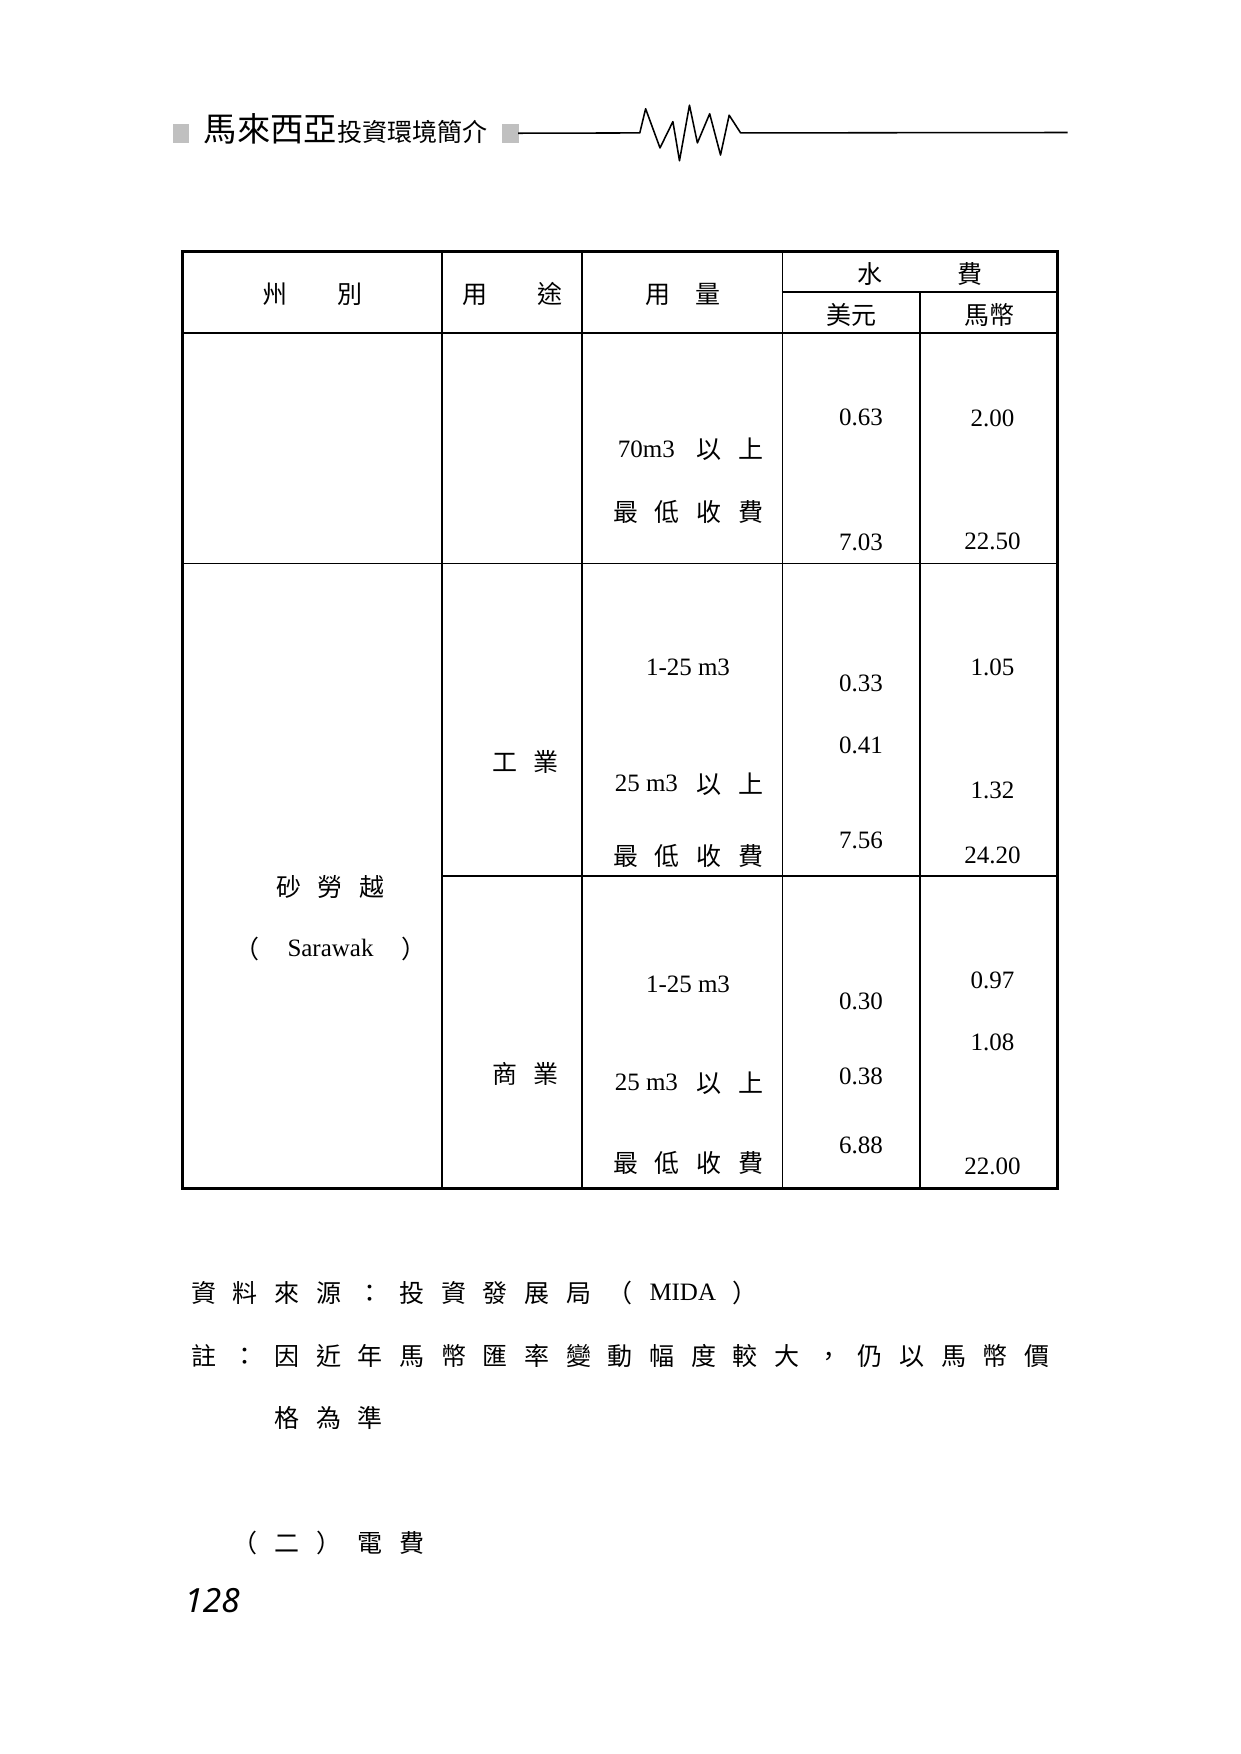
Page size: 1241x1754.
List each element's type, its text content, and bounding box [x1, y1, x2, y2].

table_cell 0.97 1.08 22.00 [921, 877, 1056, 1187]
table_cell 0.30 0.38 6.88 [783, 877, 919, 1187]
table_cell 1-25 m3 25 m3以上 最低收費 [583, 877, 782, 1187]
table_cell [443, 334, 581, 563]
text （二）電費 [207, 1500, 1058, 1563]
table_cell 美元 [783, 293, 919, 332]
table_header 用 量 [583, 253, 782, 332]
text 註：因近年馬幣匯率變動幅度較大，仍以馬幣價格為準 [183, 1313, 1058, 1438]
text 資料來源：投資發展局（MIDA） [183, 1250, 1058, 1313]
table_header 水 費 [783, 253, 1056, 291]
table_cell 砂勞越（Sarawak） [184, 564, 441, 1187]
table_cell [184, 334, 441, 563]
table_cell 70m3以上 最低收費 [583, 334, 782, 563]
table_cell 2.00 22.50 [921, 334, 1056, 563]
table_header 用 途 [443, 253, 581, 332]
table_cell 1-25 m3 25 m3以上 最低收費 [583, 564, 782, 875]
table_cell 工業 [443, 564, 581, 875]
table_cell 馬幣 [921, 293, 1056, 332]
table_cell 0.33 0.41 7.56 [783, 564, 919, 875]
table_header 州 別 [184, 253, 441, 332]
table_cell 0.63 7.03 [783, 334, 919, 563]
table_cell 1.05 1.32 24.20 [921, 564, 1056, 875]
table_cell 商業 [443, 877, 581, 1187]
